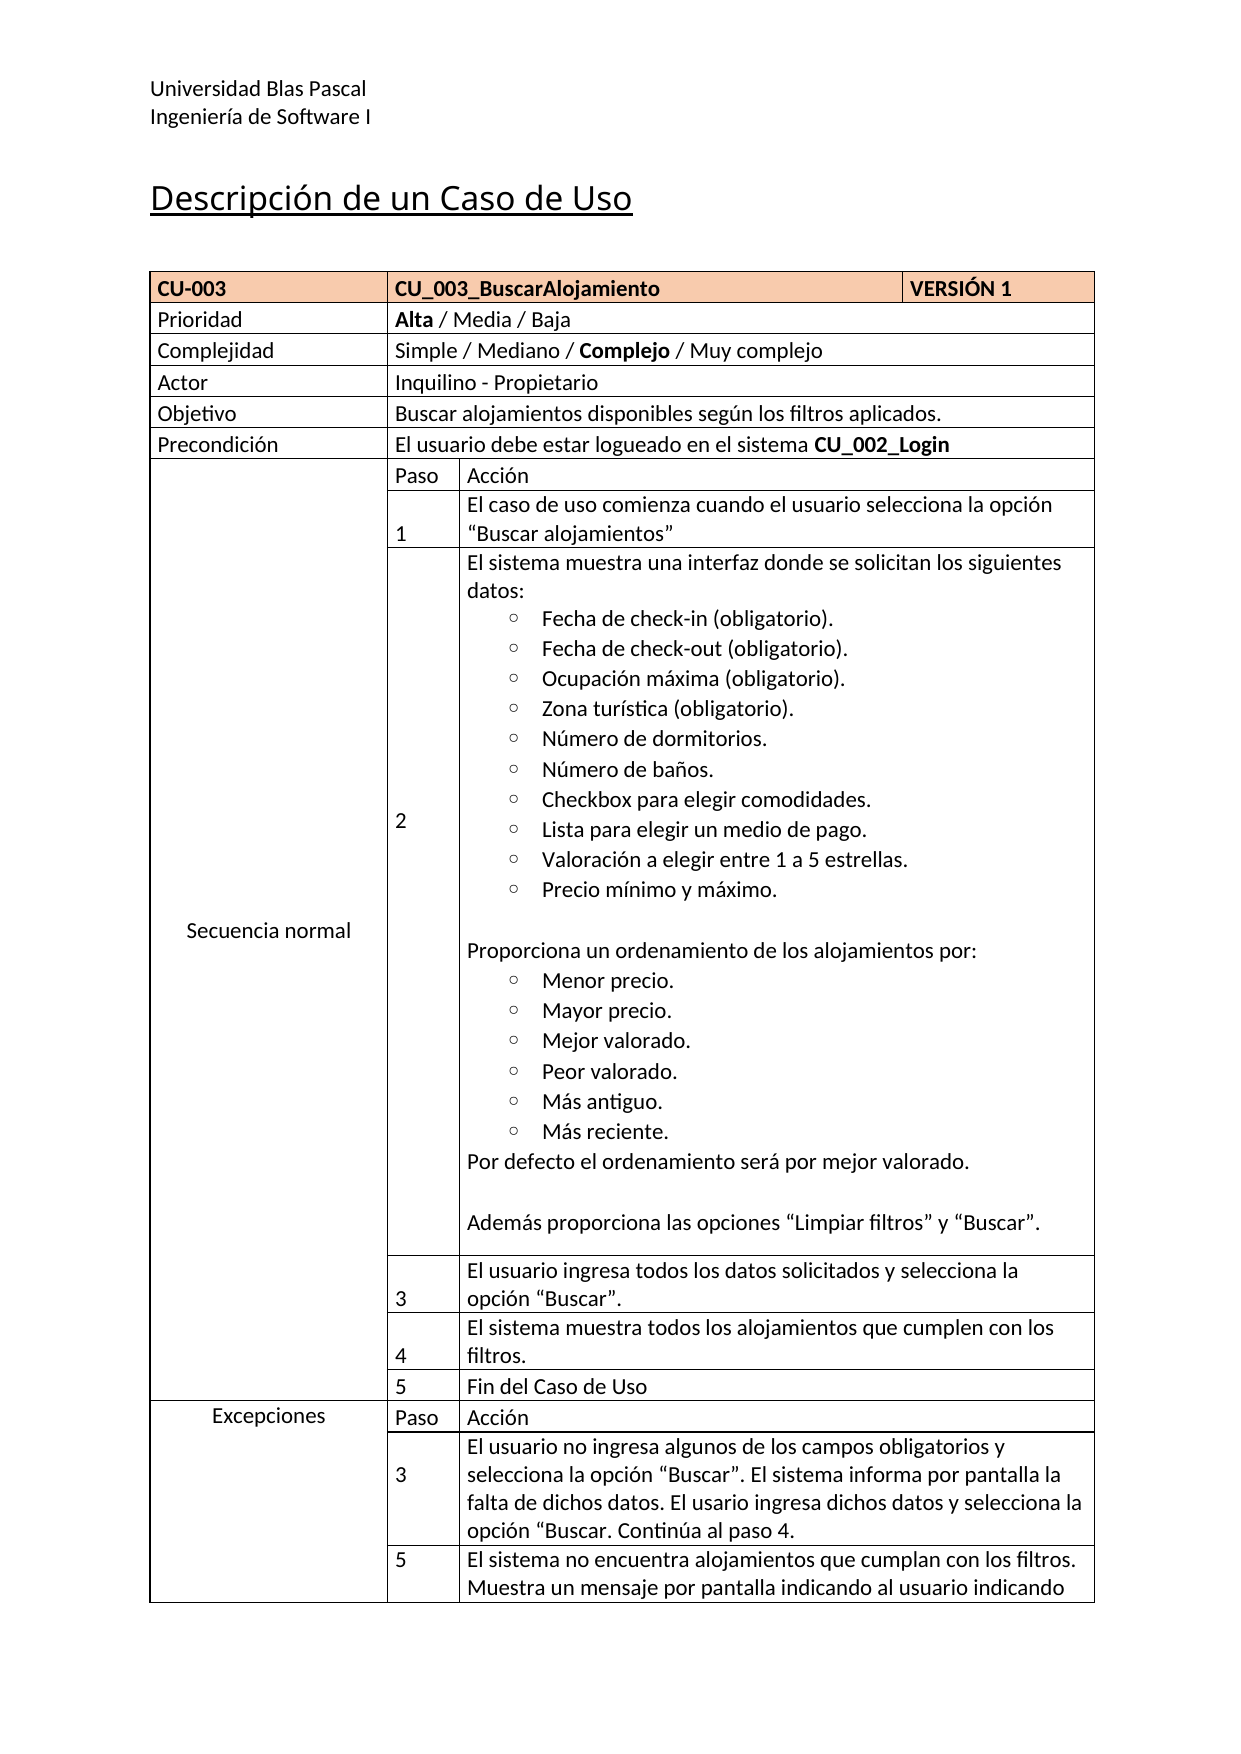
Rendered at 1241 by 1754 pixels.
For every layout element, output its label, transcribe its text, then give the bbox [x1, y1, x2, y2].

table_header CU_003_BuscarAlojamiento [388, 272, 902, 302]
table_cell 2 [388, 548, 459, 1255]
table_cell Paso [388, 459, 459, 489]
table_cell El sistema muestra todos los alojamientos que cumplen con los filtros. [460, 1313, 1094, 1369]
table_cell 3 [388, 1256, 459, 1312]
table_header CU-003 [151, 272, 387, 302]
table_cell Precondición [151, 428, 387, 458]
table_cell Acción [460, 1401, 1094, 1431]
table_cell Prioridad [151, 303, 387, 333]
table_header VERSIÓN 1 [903, 272, 1094, 302]
table_cell 5 [388, 1370, 459, 1400]
table_cell 1 [388, 491, 459, 547]
table_cell Objetivo [151, 397, 387, 427]
table_cell Acción [460, 459, 1094, 489]
table_cell 3 [388, 1433, 459, 1544]
table_cell Excepciones [151, 1401, 387, 1602]
table_cell El sistema no encuentra alojamientos que cumplan con los filtros. Muestra un mensaje por pantalla indicando al usuario indicando [460, 1546, 1094, 1602]
table_cell El sistema muestra una interfaz donde se solicitan los siguientes datos: Fecha de check-in (obligatorio). Fecha de check-out (obligatorio). Ocupación máxima (obligatorio). Zona turística (obligatorio). Número de dormitorios. Número de baños. Checkbox para elegir comodidades. Lista para elegir un medio de pago. Valoración a elegir entre 1 a 5 estrellas. Precio mínimo y máximo. Proporciona un ordenamiento de los alojamientos por: Menor precio. Mayor precio. Mejor valorado. Peor valorado. Más antiguo. Más reciente. Por defecto el ordenamiento será por mejor valorado. Además proporciona las opciones “Limpiar filtros” y “Buscar”. [460, 548, 1094, 1255]
table_cell 4 [388, 1313, 459, 1369]
table_cell El usuario ingresa todos los datos solicitados y selecciona la opción “Buscar”. [460, 1256, 1094, 1312]
table_cell El caso de uso comienza cuando el usuario selecciona la opción “Buscar alojamientos” [460, 491, 1094, 547]
table_cell Inquilino - Propietario [388, 366, 1094, 396]
table_cell Buscar alojamientos disponibles según los filtros aplicados. [388, 397, 1094, 427]
table_cell Secuencia normal [151, 459, 387, 1400]
table_cell Paso [388, 1401, 459, 1431]
table_cell Fin del Caso de Uso [460, 1370, 1094, 1400]
table_cell Simple / Mediano / Complejo / Muy complejo [388, 334, 1094, 364]
table_cell Complejidad [151, 334, 387, 364]
table_cell Alta / Media / Baja [388, 303, 1094, 333]
table_cell El usuario no ingresa algunos de los campos obligatorios y selecciona la opción “Buscar”. El sistema informa por pantalla la falta de dichos datos. El usario ingresa dichos datos y selecciona la opción “Buscar. Continúa al paso 4. [460, 1433, 1094, 1544]
subtitle Descripción de un Caso de Uso [150, 175, 1090, 220]
table_cell Actor [151, 366, 387, 396]
table_cell 5 [388, 1546, 459, 1602]
table_cell El usuario debe estar logueado en el sistema CU_002_Login [388, 428, 1094, 458]
